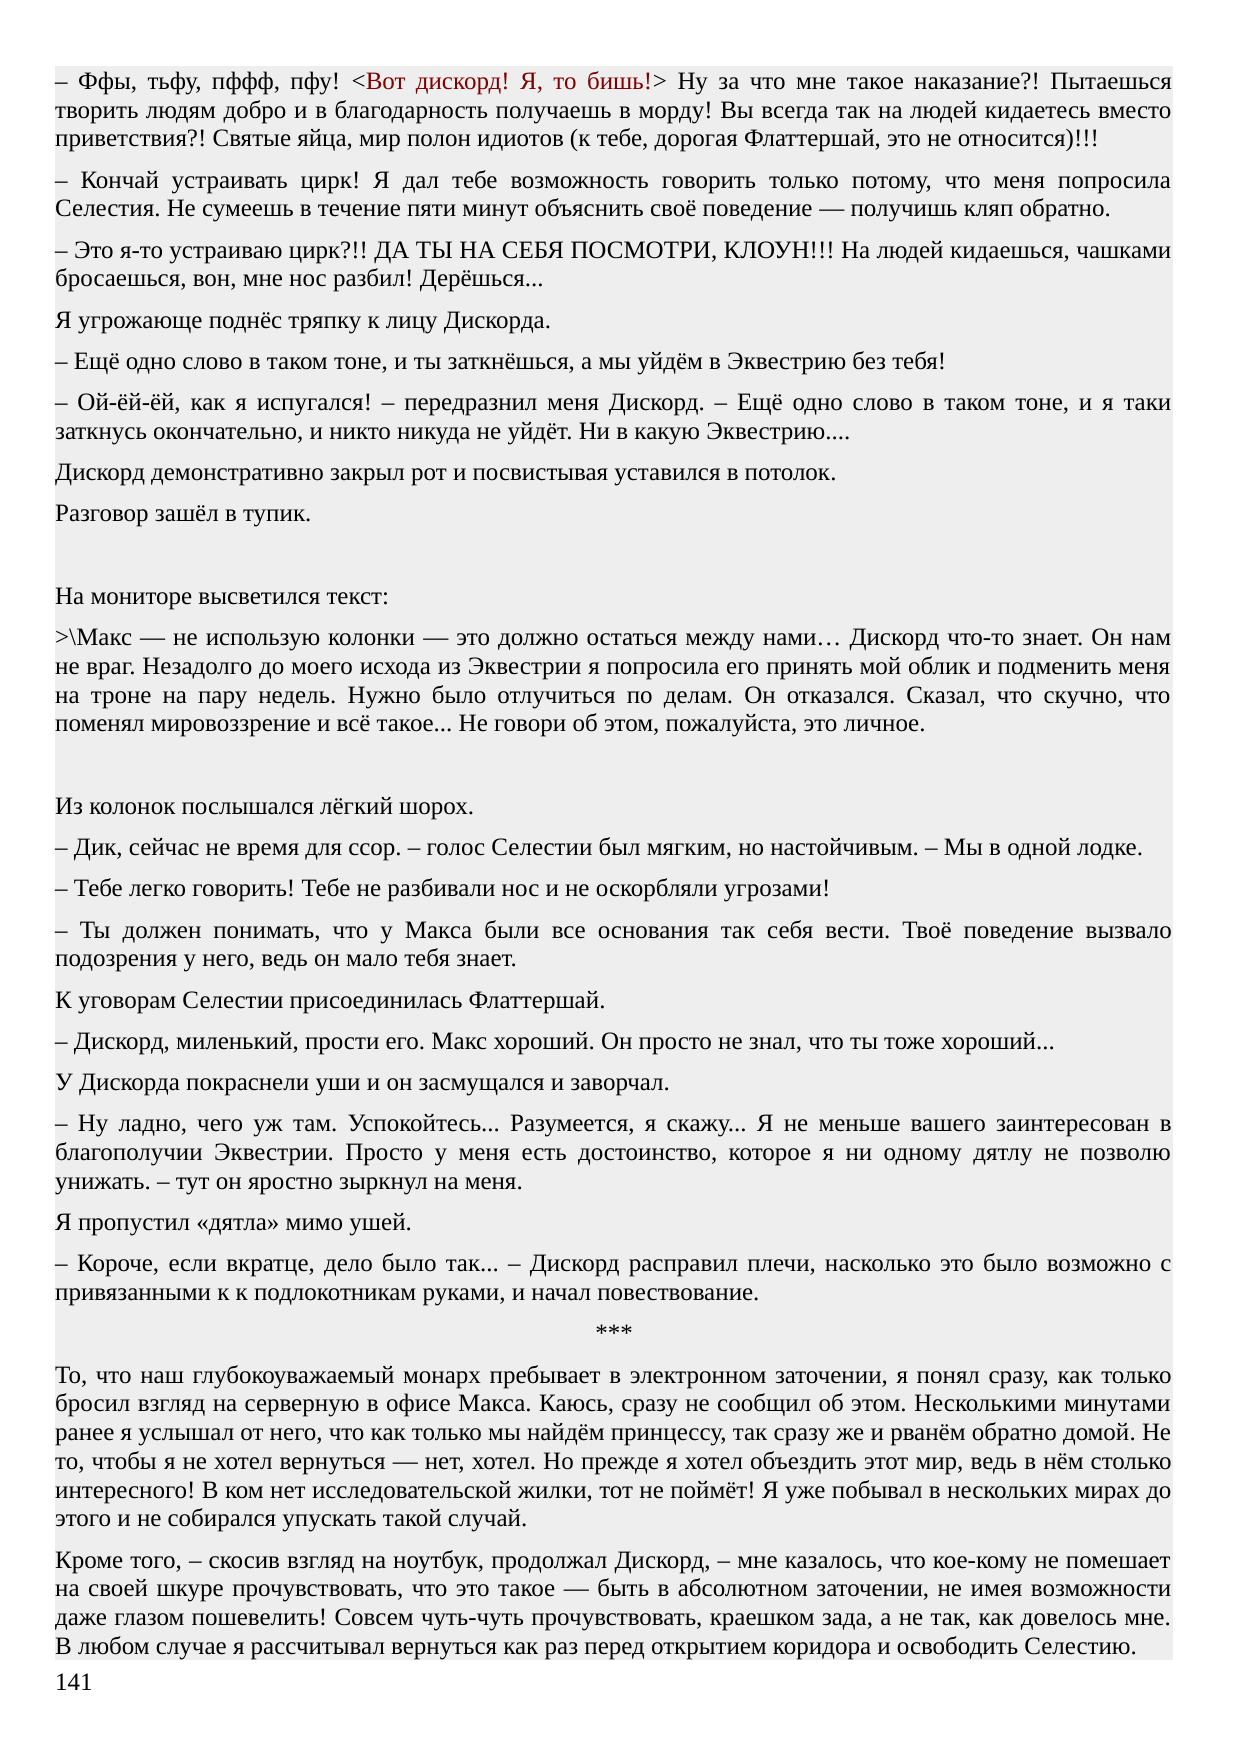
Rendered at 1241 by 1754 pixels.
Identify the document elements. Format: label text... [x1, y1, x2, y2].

text Я пропустил «дятла» мимо ушей. [55, 1207, 1173, 1236]
text – Короче, если вкратце, дело было так... – Дискорд расправил плечи, насколько это было возможно с привязанными к к подлокотникам руками, и начал повествование. [55, 1248, 1173, 1306]
text – Дик, сейчас не время для ссор. – голос Селестии был мягким, но настойчивым. – Мы в одной лодке. [55, 832, 1173, 861]
text – Дискорд, миленький, прости его. Макс хороший. Он просто не знал, что ты тоже хороший... [55, 1026, 1173, 1055]
text Дискорд демонстративно закрыл рот и посвистывая уставился в потолок. [55, 457, 1173, 486]
text *** [55, 1318, 1173, 1347]
text – Тебе легко говорить! Тебе не разбивали нос и не оскорбляли угрозами! [55, 873, 1173, 902]
text – Ну ладно, чего уж там. Успокойтесь... Разумеется, я скажу... Я не меньше вашего заинтересован в благополучии Эквестрии. Просто у меня есть достоинство, которое я ни одному дятлу не позволю унижать. – тут он яростно зыркнул на меня. [55, 1108, 1173, 1195]
text Из колонок послышался лёгкий шорох. [55, 791, 1173, 820]
text >\Макс — не использую колонки — это должно остаться между нами… Дискорд что-то знает. Он нам не враг. Незадолго до моего исхода из Эквестрии я попросила его принять мой облик и подменить меня на троне на пару недель. Нужно было отлучиться по делам. Он отказался. Сказал, что скучно, что поменял мировоззрение и всё такое... Не говори об этом, пожалуйста, это личное. [55, 622, 1173, 737]
text – Ффы, тьфу, пффф, пфу! <Вот дискорд! Я, то бишь!> Ну за что мне такое наказание?! Пытаешься творить людям добро и в благодарность получаешь в морду! Вы всегда так на людей кидаетесь вместо приветствия?! Святые яйца, мир полон идиотов (к тебе, дорогая Флаттершай, это не относится)!!! [55, 66, 1173, 152]
text – Ещё одно слово в таком тоне, и ты заткнёшься, а мы уйдём в Эквестрию без тебя! [55, 346, 1173, 375]
text Я угрожающе поднёс тряпку к лицу Дискорда. [55, 305, 1173, 333]
text То, что наш глубокоуважаемый монарх пребывает в электронном заточении, я понял сразу, как только бросил взгляд на серверную в офисе Макса. Каюсь, сразу не сообщил об этом. Несколькими минутами ранее я услышал от него, что как только мы найдём принцессу, так сразу же и рванём обратно домой. Не то, чтобы я не хотел вернуться — нет, хотел. Но прежде я хотел объездить этот мир, ведь в нём столько интересного! В ком нет исследовательской жилки, тот не поймёт! Я уже побывал в нескольких мирах до этого и не собирался упускать такой случай. [55, 1360, 1173, 1532]
text – Это я-то устраиваю цирк?!! ДА ТЫ НА СЕБЯ ПОСМОТРИ, КЛОУН!!! На людей кидаешься, чашками бросаешься, вон, мне нос разбил! Дерёшься... [55, 235, 1173, 292]
text Разговор зашёл в тупик. [55, 498, 1173, 527]
text У Дискорда покраснели уши и он засмущался и заворчал. [55, 1067, 1173, 1096]
text – Ой-ёй-ёй, как я испугался! – передразнил меня Дискорд. – Ещё одно слово в таком тоне, и я таки заткнусь окончательно, и никто никуда не уйдёт. Ни в какую Эквестрию.... [55, 387, 1173, 445]
text – Кончай устраивать цирк! Я дал тебе возможность говорить только потому, что меня попросила Селестия. Не сумеешь в течение пяти минут объяснить своё поведение — получишь кляп обратно. [55, 165, 1173, 222]
text На мониторе высветился текст: [55, 581, 1173, 610]
text – Ты должен понимать, что у Макса были все основания так себя вести. Твоё поведение вызвало подозрения у него, ведь он мало тебя знает. [55, 915, 1173, 972]
text К уговорам Селестии присоединилась Флаттершай. [55, 985, 1173, 1013]
text Кроме того, – скосив взгляд на ноутбук, продолжал Дискорд, – мне казалось, что кое-кому не помешает на своей шкуре прочувствовать, что это такое — быть в абсолютном заточении, не имея возможности даже глазом пошевелить! Совсем чуть-чуть прочувствовать, краешком зада, а не так, как довелось мне. В любом случае я рассчитывал вернуться как раз перед открытием коридора и освободить Селестию. [55, 1545, 1173, 1660]
